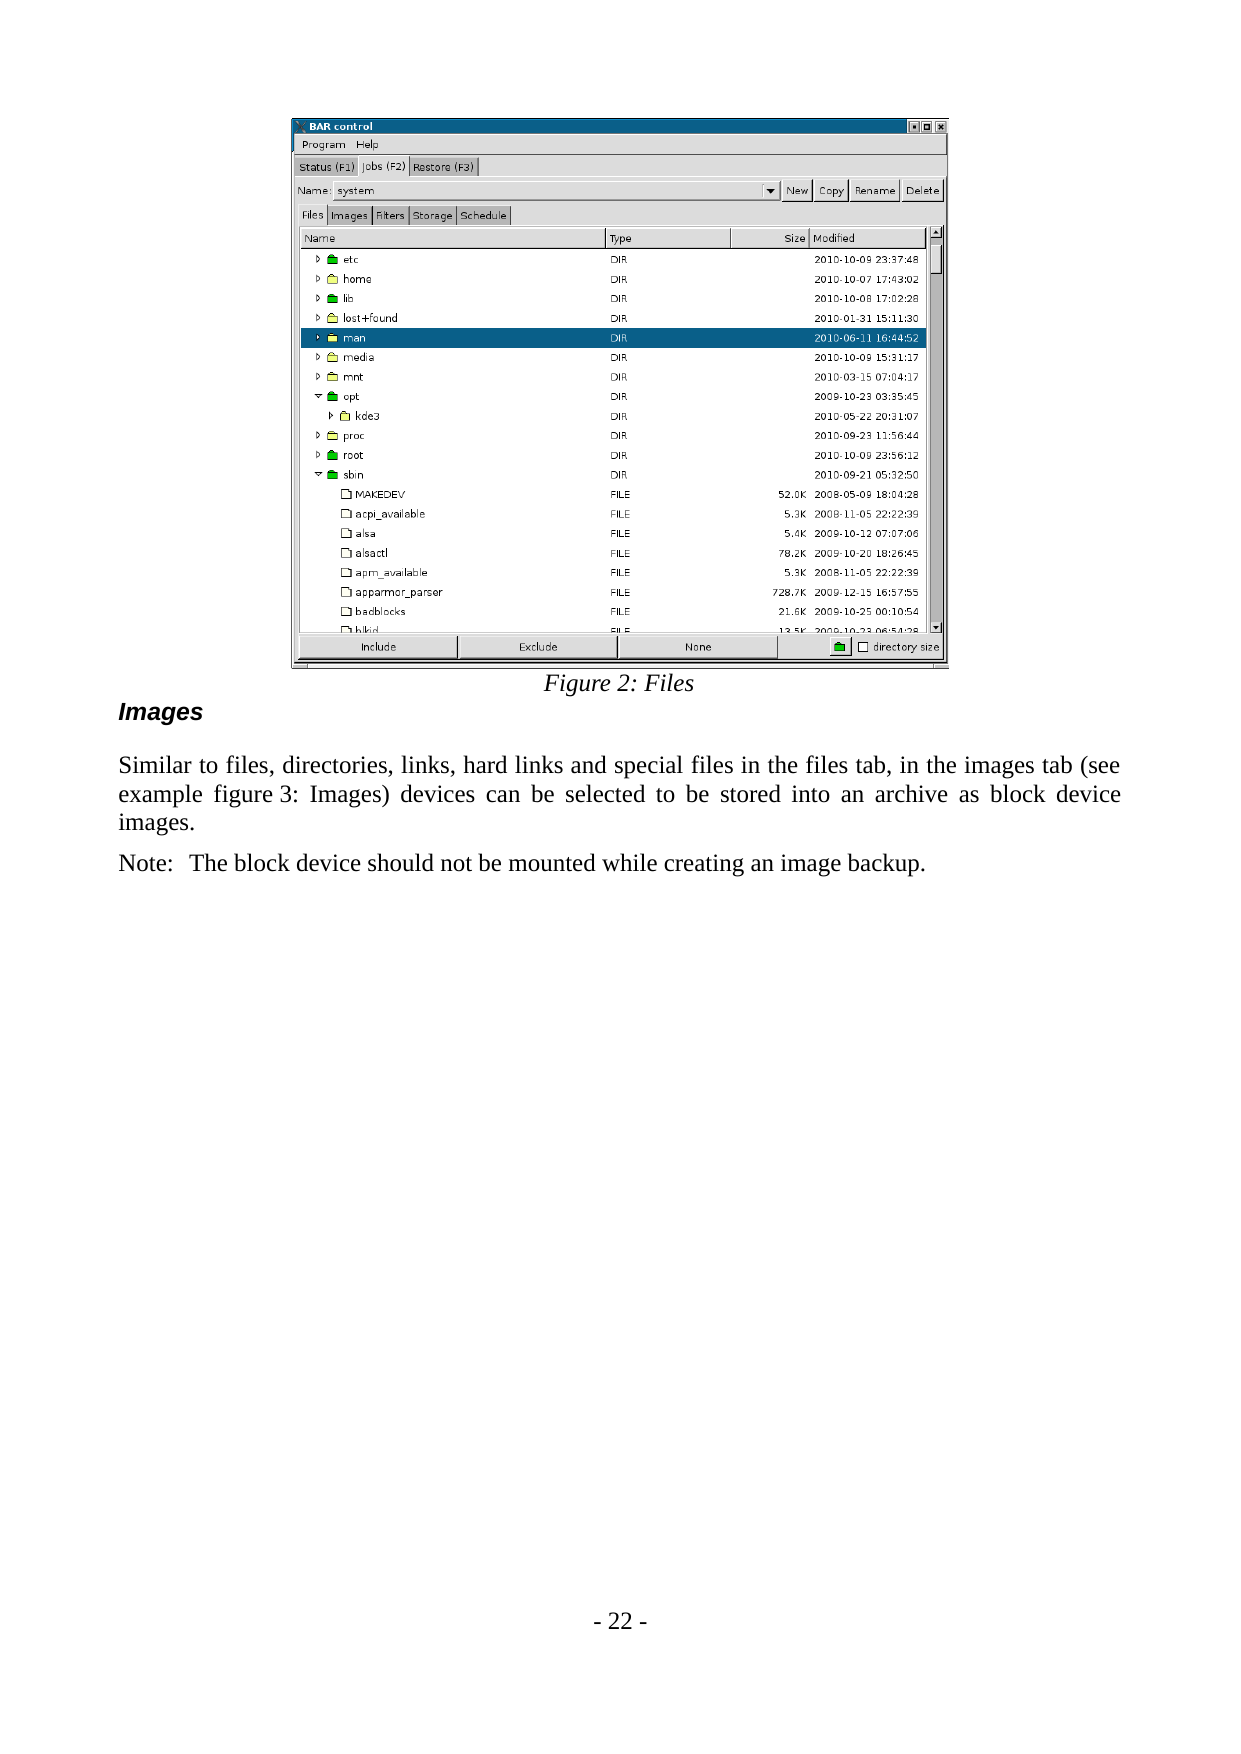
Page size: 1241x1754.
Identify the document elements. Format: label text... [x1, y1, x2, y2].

text Similar to files, directories, links, hard links and special files in the files tab, in the images tab (see example figure 3: Images) devices can be selected to be stored into an archive as block device images. [118, 750, 1122, 836]
picture [291, 118, 949, 669]
text Note: The block device should not be mounted while creating an image backup. [118, 848, 1122, 877]
subtitle Images [118, 669, 1122, 725]
text Figure 2: Files [291, 669, 949, 697]
